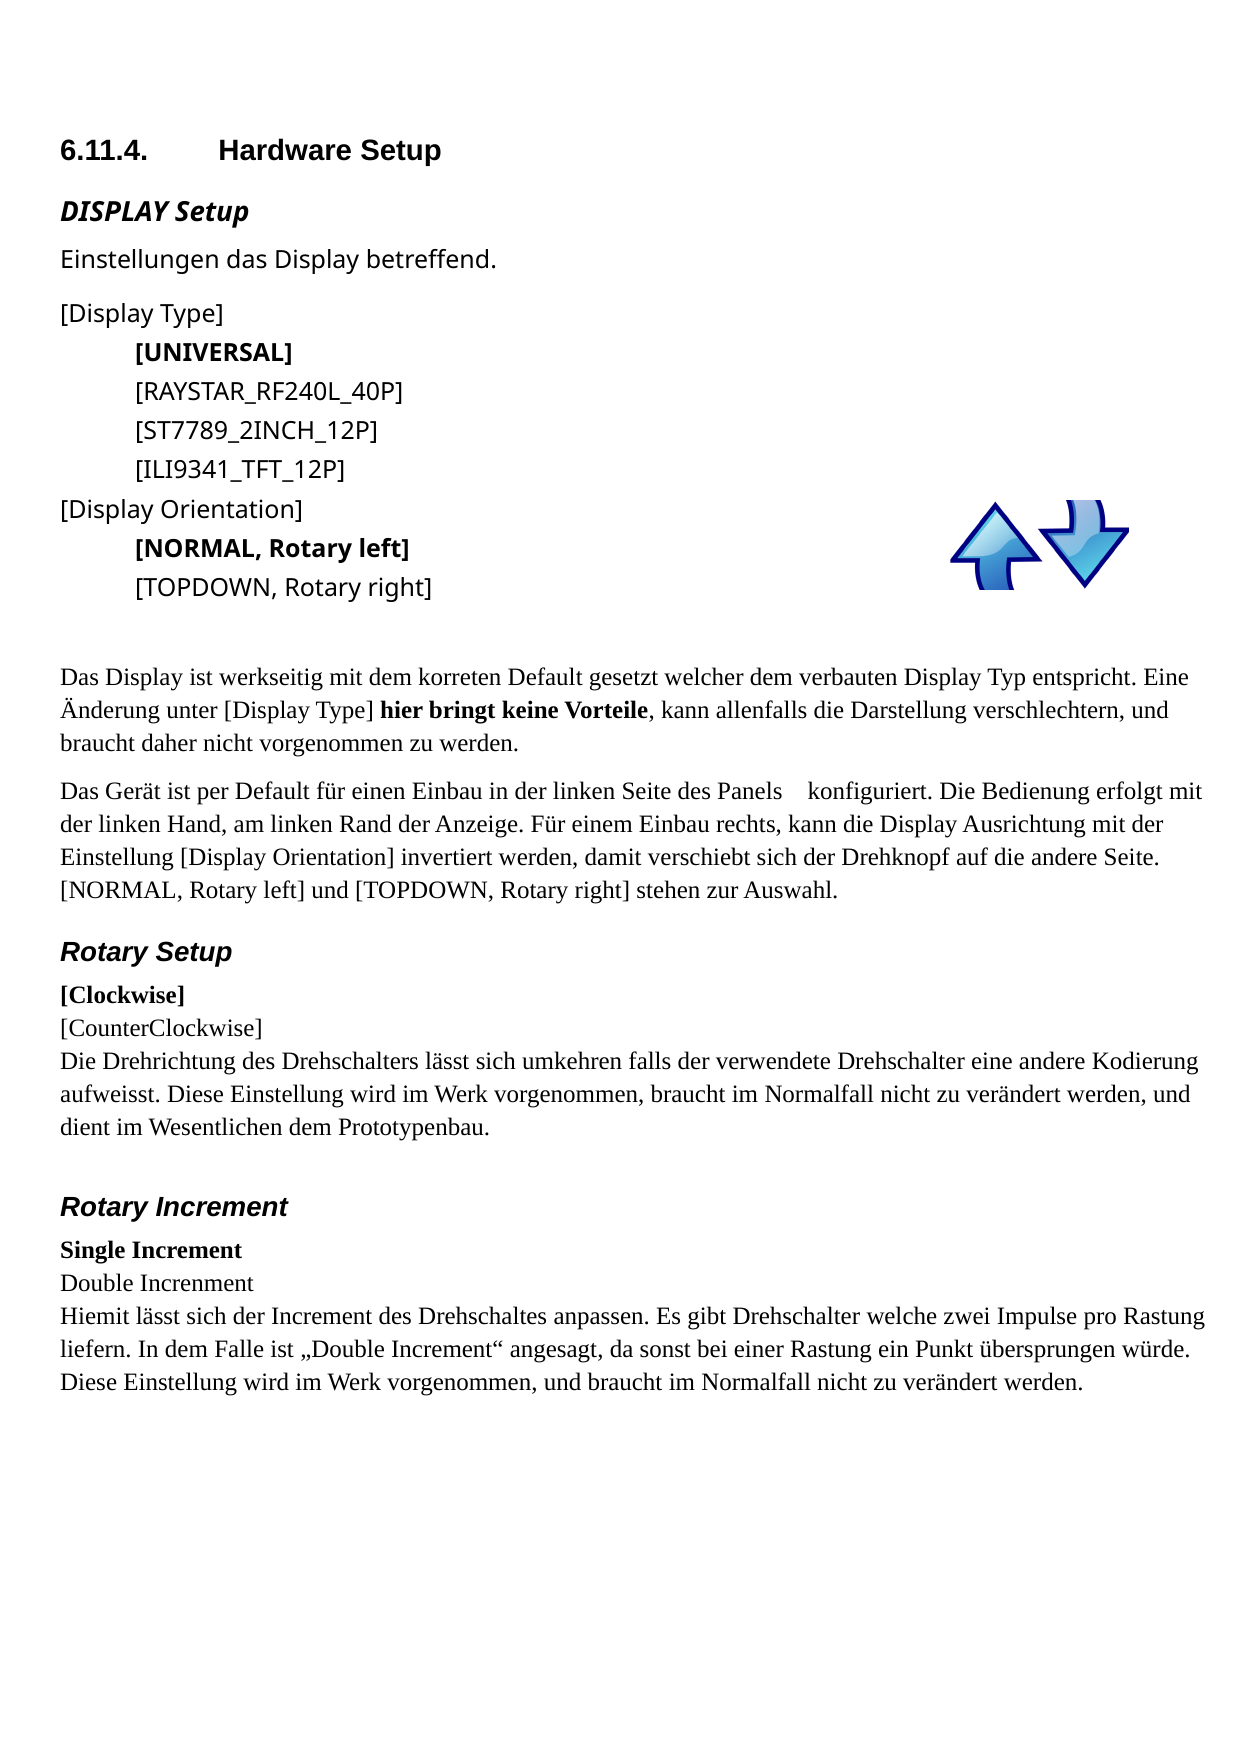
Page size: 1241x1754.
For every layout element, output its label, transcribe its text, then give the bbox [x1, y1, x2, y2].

subtitle Rotary Setup [60, 935, 1207, 967]
text Hiemit lässt sich der Increment des Drehschaltes anpassen. Es gibt Drehschalter welche zwei Impulse pro Rastung liefern. In dem Falle ist „Double Increment“ angesagt, da sonst bei einer Rastung ein Punkt übersprungen würde. [60, 1301, 1207, 1362]
text Diese Einstellung wird im Werk vorgenommen, und braucht im Normalfall nicht zu verändert werden. [60, 1367, 1207, 1396]
text [1129, 530, 1207, 564]
text [TOPDOWN, Rotary right] [60, 569, 1207, 604]
picture [950, 500, 1129, 590]
text [ILI9341_TFT_12P] [60, 452, 1207, 486]
text Das Display ist werkseitig mit dem korreten Default gesetzt welcher dem verbauten Display Typ entspricht. Eine Änderung unter [Display Type] hier bringt keine Vorteile, kann allenfalls die Darstellung verschlechtern, und braucht daher nicht vorgenommen zu werden. [60, 662, 1207, 757]
text [UNIVERSAL] [60, 334, 1207, 369]
text Die Drehrichtung des Drehschalters lässt sich umkehren falls der verwendete Drehschalter eine andere Kodierung aufweisst. Diese Einstellung wird im Werk vorgenommen, braucht im Normalfall nicht zu verändert werden, und dient im Wesentlichen dem Prototypenbau. [60, 1046, 1207, 1141]
text Einstellungen das Display betreffend. [60, 242, 1207, 276]
text Double Increnment [60, 1268, 1207, 1296]
text Single Increment [60, 1235, 1207, 1263]
text [Clockwise] [60, 980, 1207, 1008]
text [Display Type] [60, 295, 1207, 329]
text [ST7789_2INCH_12P] [60, 413, 1207, 447]
subtitle Hardware Setup [60, 133, 1207, 166]
text [RAYSTAR_RF240L_40P] [60, 374, 1207, 408]
text [NORMAL, Rotary left] [60, 530, 950, 564]
subtitle Rotary Increment [60, 1190, 1207, 1222]
text [Display Orientation] [60, 491, 1207, 525]
text Das Gerät ist per Default für einen Einbau in der linken Seite des Panels konfiguriert. Die Bedienung erfolgt mit der linken Hand, am linken Rand der Anzeige. Für einem Einbau rechts, kann die Display Ausrichtung mit der Einstellung [Display Orientation] invertiert werden, damit verschiebt sich der Drehknopf auf die andere Seite. [NORMAL, Rotary left] und [TOPDOWN, Rotary right] stehen zur Auswahl. [60, 776, 1207, 904]
subtitle DISPLAY Setup [60, 191, 1207, 229]
text [CounterClockwise] [60, 1013, 1207, 1041]
